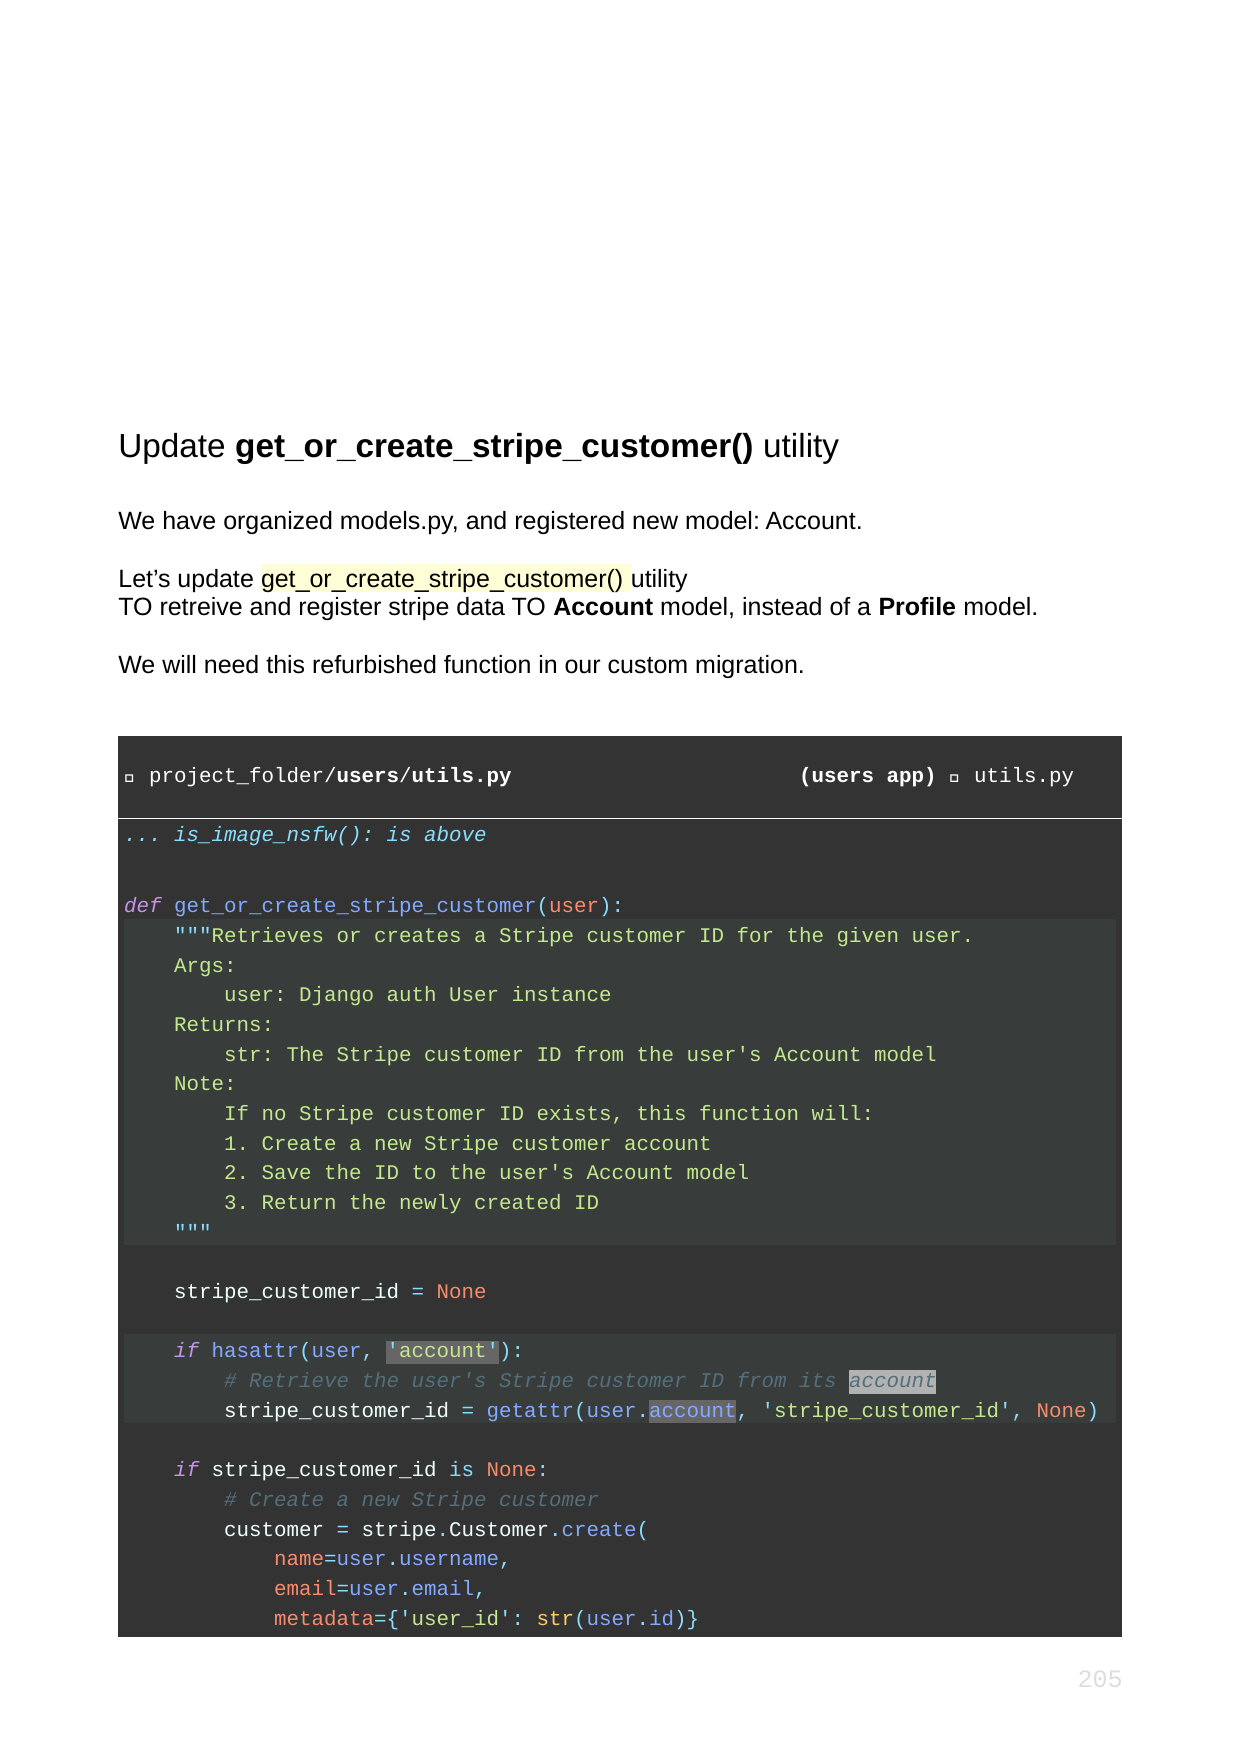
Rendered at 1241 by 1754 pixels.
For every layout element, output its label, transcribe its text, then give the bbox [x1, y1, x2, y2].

table_header 📝 project_folder/users/utils.py (users app) 🐍 utils.py [118, 736, 1122, 818]
text We have organized models.py, and registered new model: Account. [118, 506, 1122, 535]
text Let’s update get_or_create_stripe_customer() utility [118, 564, 1122, 592]
text We will need this refurbished function in our custom migration. [118, 650, 1122, 679]
text TO retreive and register stripe data TO Account model, instead of a Profile model. [118, 592, 1122, 621]
subtitle Update get_or_create_stripe_customer() utility [118, 426, 1122, 465]
table_cell ... is_image_nsfw(): is above def get_or_create_stripe_customer(user): """Retrieves or creates a Stripe customer ID for the given user. Args: user: Django auth User instance Returns: str: The Stripe customer ID from the user's Account model Note: If no Stripe customer ID exists, this function will: 1. Create a new Stripe customer account 2. Save the ID to the user's Account model 3. Return the newly created ID """ stripe_customer_id = None if hasattr(user, 'account'): # Retrieve the user's Stripe customer ID from its account stripe_customer_id = getattr(user.account, 'stripe_customer_id', None) if stripe_customer_id is None: # Create a new Stripe customer customer = stripe.Customer.create( name=user.username, email=user.email, metadata={'user_id': str(user.id)} [118, 819, 1122, 1637]
